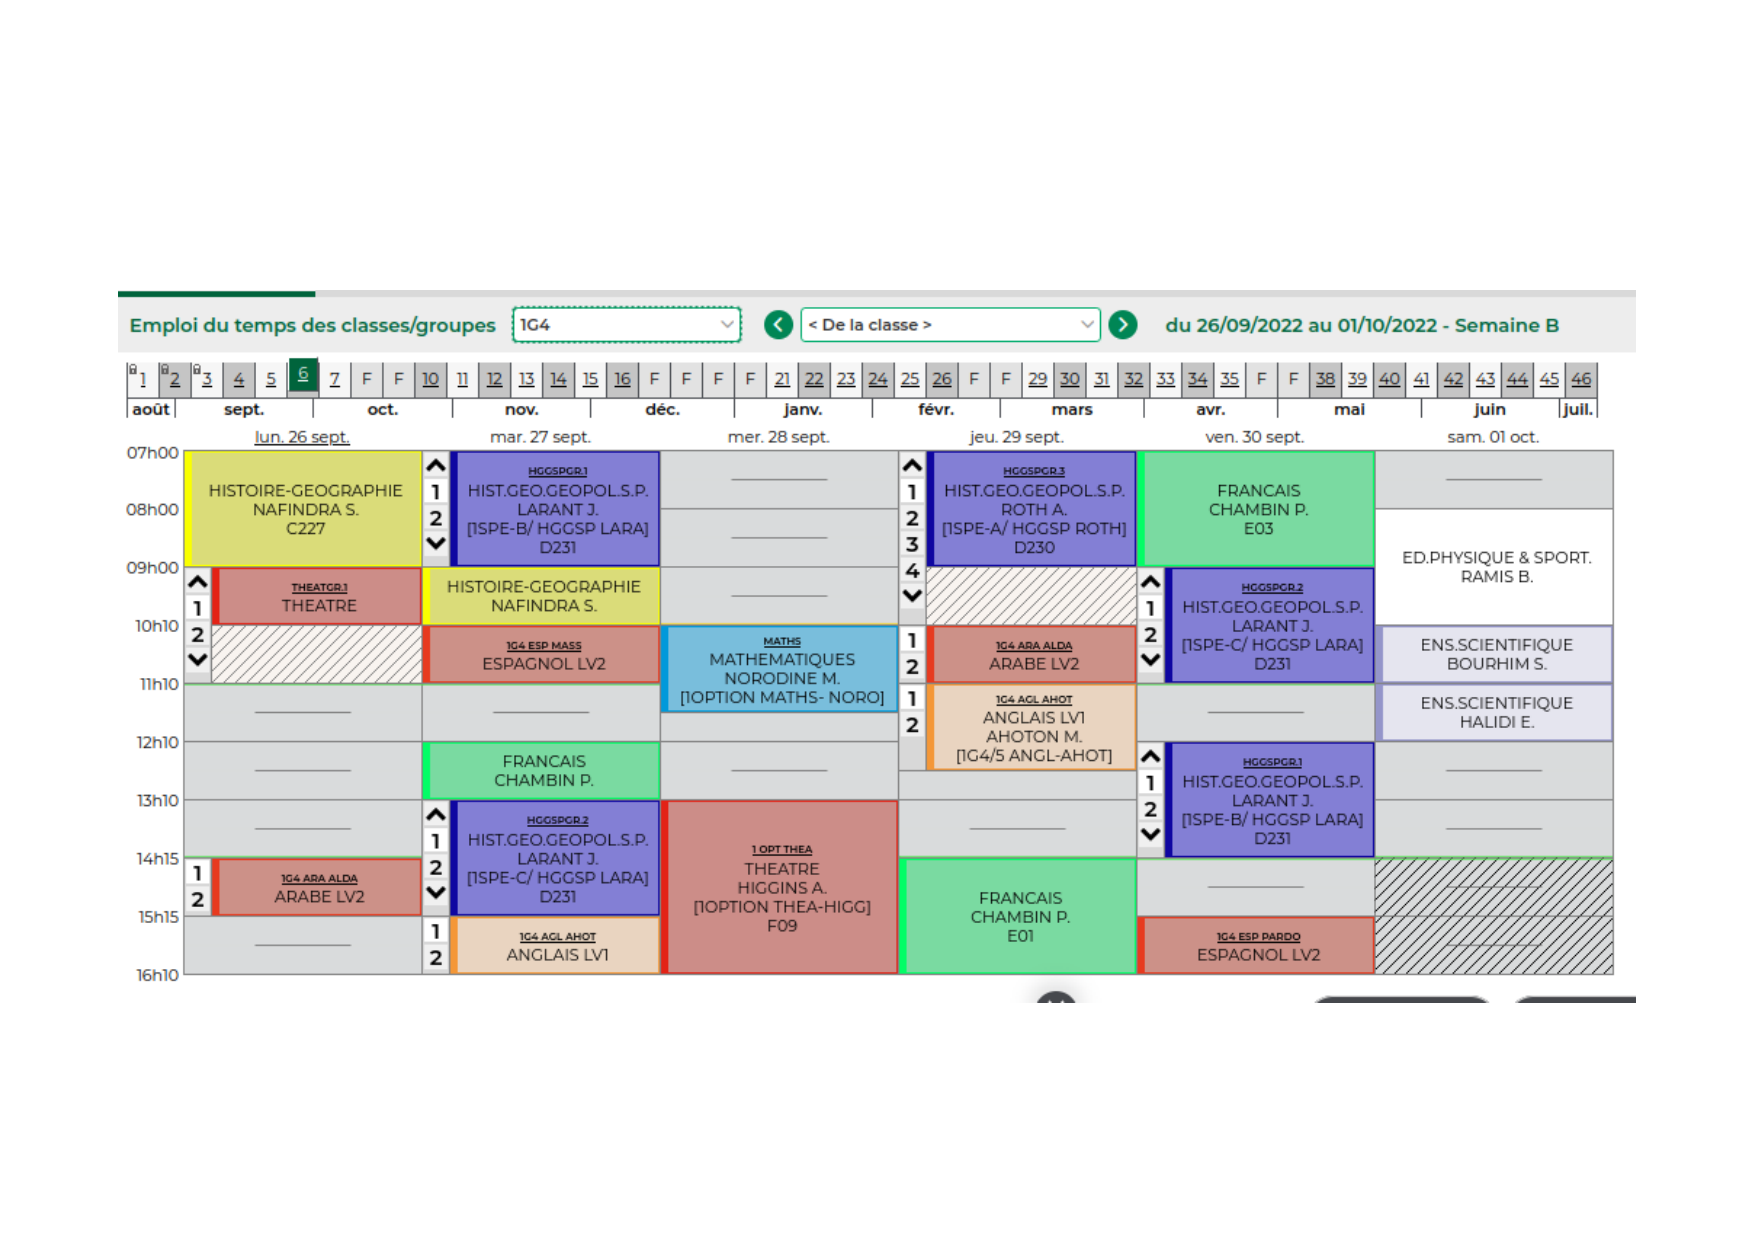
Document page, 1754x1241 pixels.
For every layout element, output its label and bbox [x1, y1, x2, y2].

picture [118, 290, 1636, 1003]
